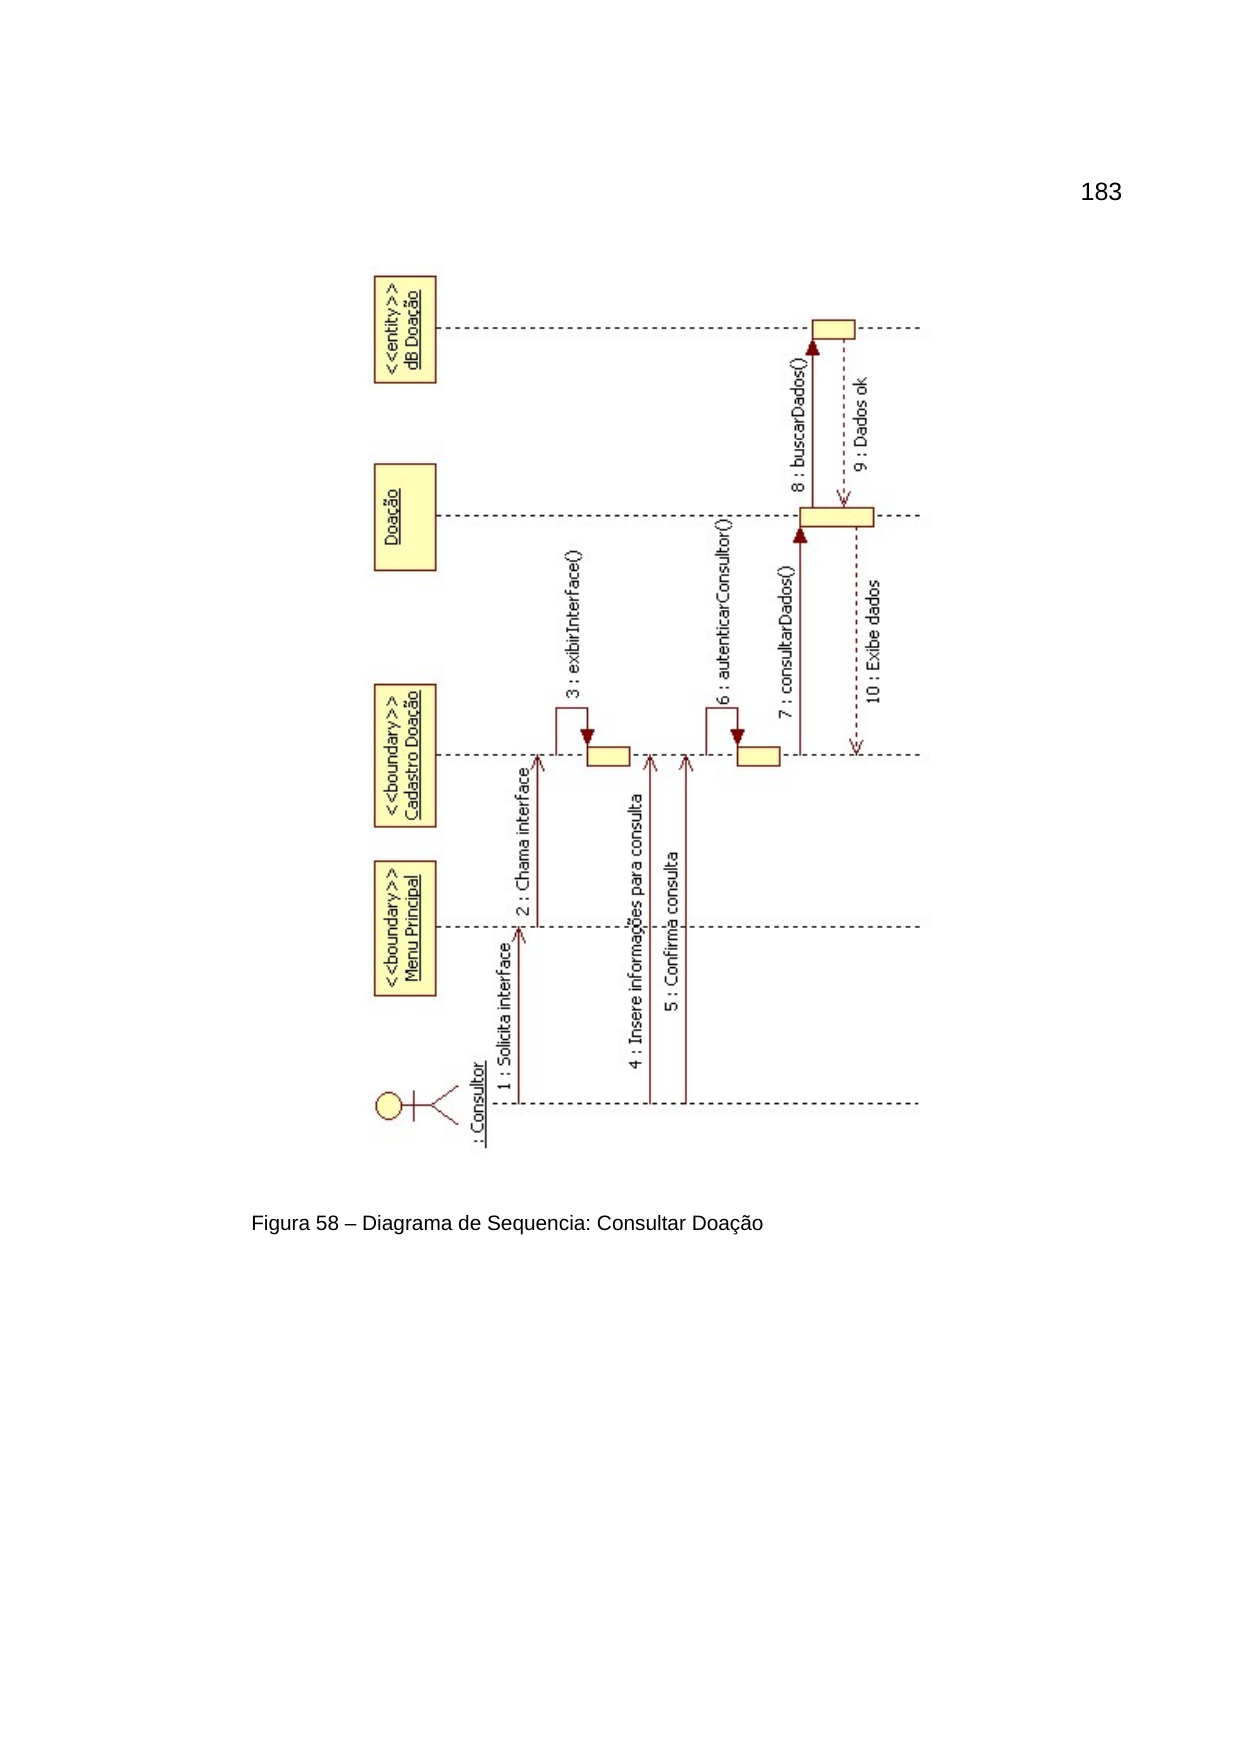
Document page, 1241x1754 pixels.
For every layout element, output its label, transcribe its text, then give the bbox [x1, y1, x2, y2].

picture [343, 265, 956, 1211]
text Figura 58 – Diagrama de Sequencia: Consultar Doação [177, 1211, 1122, 1235]
